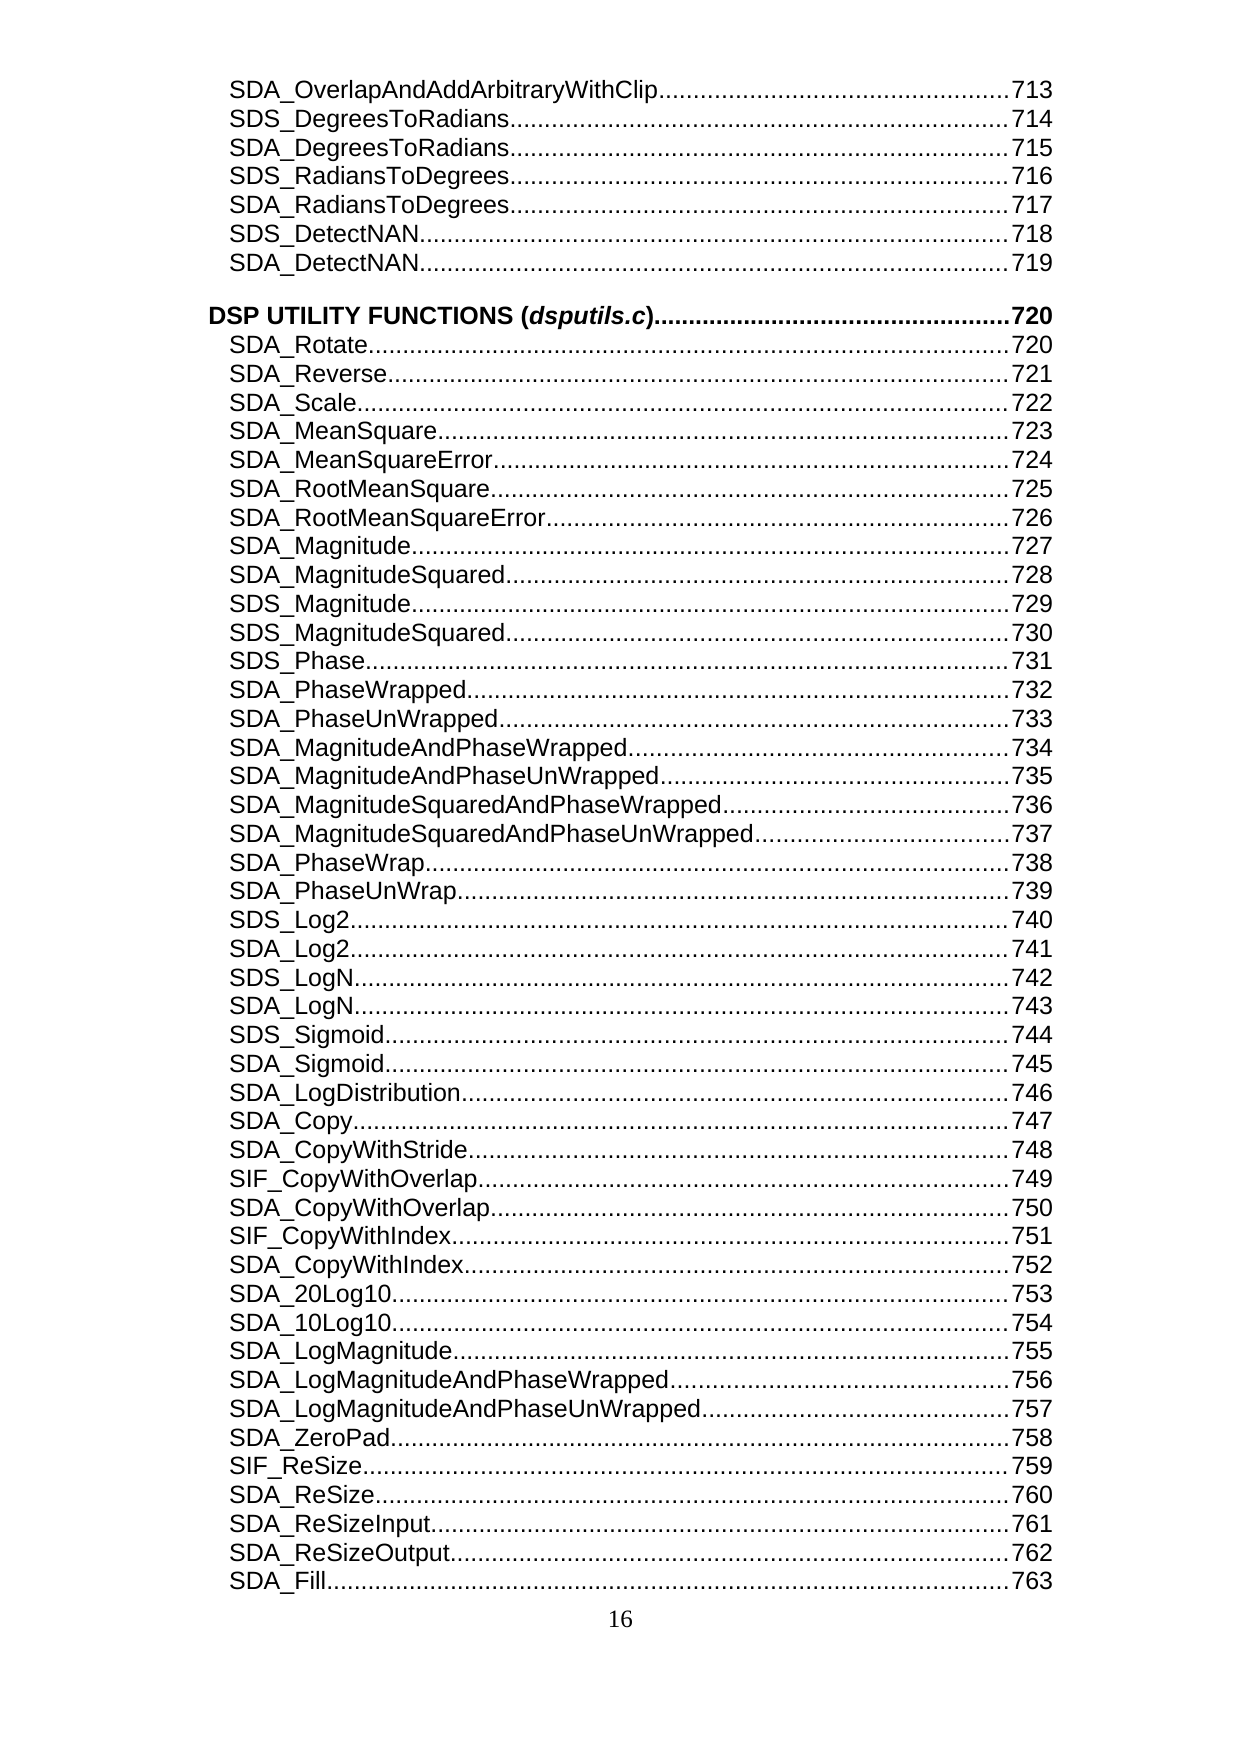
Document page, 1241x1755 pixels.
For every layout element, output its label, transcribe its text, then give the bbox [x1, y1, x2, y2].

text SDA_PhaseWrap 738 [229, 847, 1053, 876]
text SDA_PhaseWrapped 732 [229, 675, 1053, 704]
text SDA_ZeroPad 758 [229, 1422, 1053, 1451]
text SDA_PhaseUnWrapped 733 [229, 704, 1053, 732]
text SDA_Copy 747 [229, 1106, 1053, 1135]
text SDS_MagnitudeSquared 730 [229, 617, 1053, 646]
text SDA_ReSizeInput 761 [229, 1509, 1053, 1537]
text SDA_Reverse 721 [229, 359, 1053, 387]
text SDS_Phase 731 [229, 646, 1053, 675]
text SDA_LogMagnitudeAndPhaseWrapped 756 [229, 1365, 1053, 1394]
text SDA_DegreesToRadians 715 [229, 132, 1053, 161]
text SDA_LogMagnitude 755 [229, 1336, 1053, 1365]
text SIF_ReSize 759 [229, 1451, 1053, 1480]
text SDA_20Log10 753 [229, 1279, 1053, 1307]
text SDA_MeanSquare 723 [229, 416, 1053, 445]
text SDA_PhaseUnWrap 739 [229, 876, 1053, 905]
text SDA_MagnitudeAndPhaseWrapped 734 [229, 732, 1053, 761]
text SDA_MagnitudeSquared 728 [229, 560, 1053, 589]
text SIF_CopyWithOverlap 749 [229, 1164, 1053, 1192]
text SDA_MagnitudeSquaredAndPhaseWrapped 736 [229, 790, 1053, 819]
text SDA_RootMeanSquareError 726 [229, 502, 1053, 531]
text SDA_CopyWithOverlap 750 [229, 1192, 1053, 1221]
text SDA_LogN 743 [229, 991, 1053, 1020]
text SDA_Scale 722 [229, 387, 1053, 416]
text SDS_DegreesToRadians 714 [229, 104, 1053, 132]
text SDA_ReSizeOutput 762 [229, 1537, 1053, 1566]
text SDA_LogMagnitudeAndPhaseUnWrapped 757 [229, 1394, 1053, 1422]
text SDA_Magnitude 727 [229, 531, 1053, 560]
text SDA_MagnitudeAndPhaseUnWrapped 735 [229, 761, 1053, 790]
text SDA_MeanSquareError 724 [229, 445, 1053, 474]
text SDS_DetectNAN 718 [229, 219, 1053, 247]
text SDA_CopyWithStride 748 [229, 1135, 1053, 1164]
text SDS_Sigmoid 744 [229, 1020, 1053, 1049]
text SDA_Sigmoid 745 [229, 1049, 1053, 1077]
text SDA_OverlapAndAddArbitraryWithClip 713 [229, 75, 1053, 104]
text SDA_RootMeanSquare 725 [229, 474, 1053, 502]
text SDA_Rotate 720 [229, 330, 1053, 359]
text SIF_CopyWithIndex 751 [229, 1221, 1053, 1250]
text SDA_Log2 741 [229, 934, 1053, 962]
text SDA_LogDistribution 746 [229, 1077, 1053, 1106]
text DSP UTILITY FUNCTIONS (dsputils.c) 720 [208, 301, 1053, 330]
text SDA_10Log10 754 [229, 1307, 1053, 1336]
text SDA_MagnitudeSquaredAndPhaseUnWrapped 737 [229, 819, 1053, 847]
text SDS_Magnitude 729 [229, 589, 1053, 617]
text SDS_LogN 742 [229, 962, 1053, 991]
text SDA_RadiansToDegrees 717 [229, 190, 1053, 219]
text SDS_Log2 740 [229, 905, 1053, 934]
text SDS_RadiansToDegrees 716 [229, 161, 1053, 190]
text SDA_CopyWithIndex 752 [229, 1250, 1053, 1279]
text SDA_Fill 763 [229, 1566, 1053, 1595]
text SDA_ReSize 760 [229, 1480, 1053, 1509]
text SDA_DetectNAN 719 [229, 247, 1053, 276]
